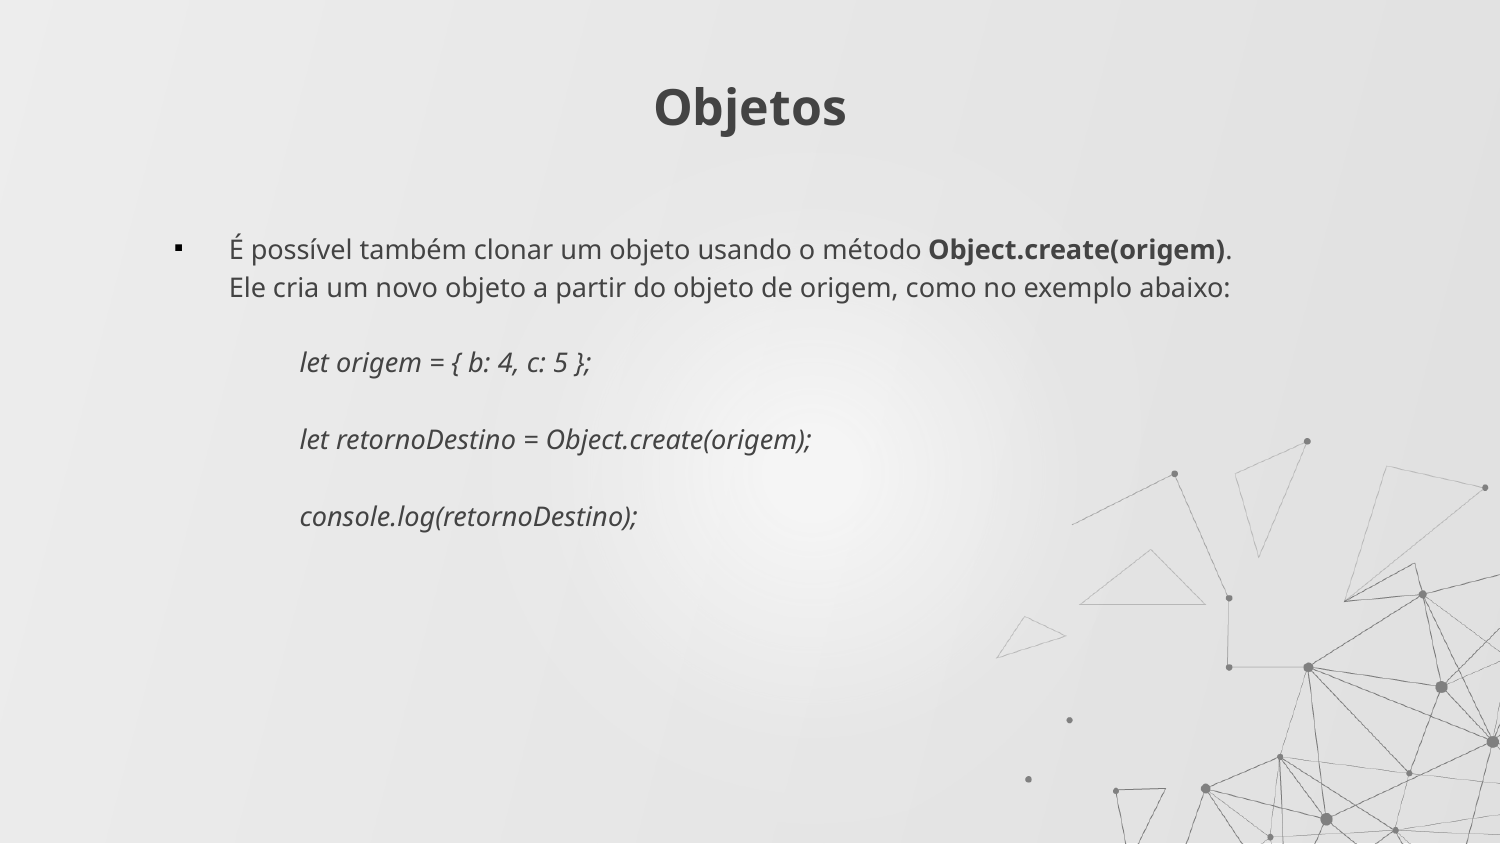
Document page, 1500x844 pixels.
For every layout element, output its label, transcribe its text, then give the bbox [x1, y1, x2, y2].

title Objetos [60, 60, 1441, 216]
list É possível também clonar um objeto usando o método Object.create(origem). Ele cria um novo objeto a partir do objeto de origem, como no exemplo abaixo: let origem = { b: 4, c: 5 }; let retornoDestino = Object.create(origem); console.log(retornoDestino); [142, 216, 1278, 455]
picture [0, 0, 1500, 844]
